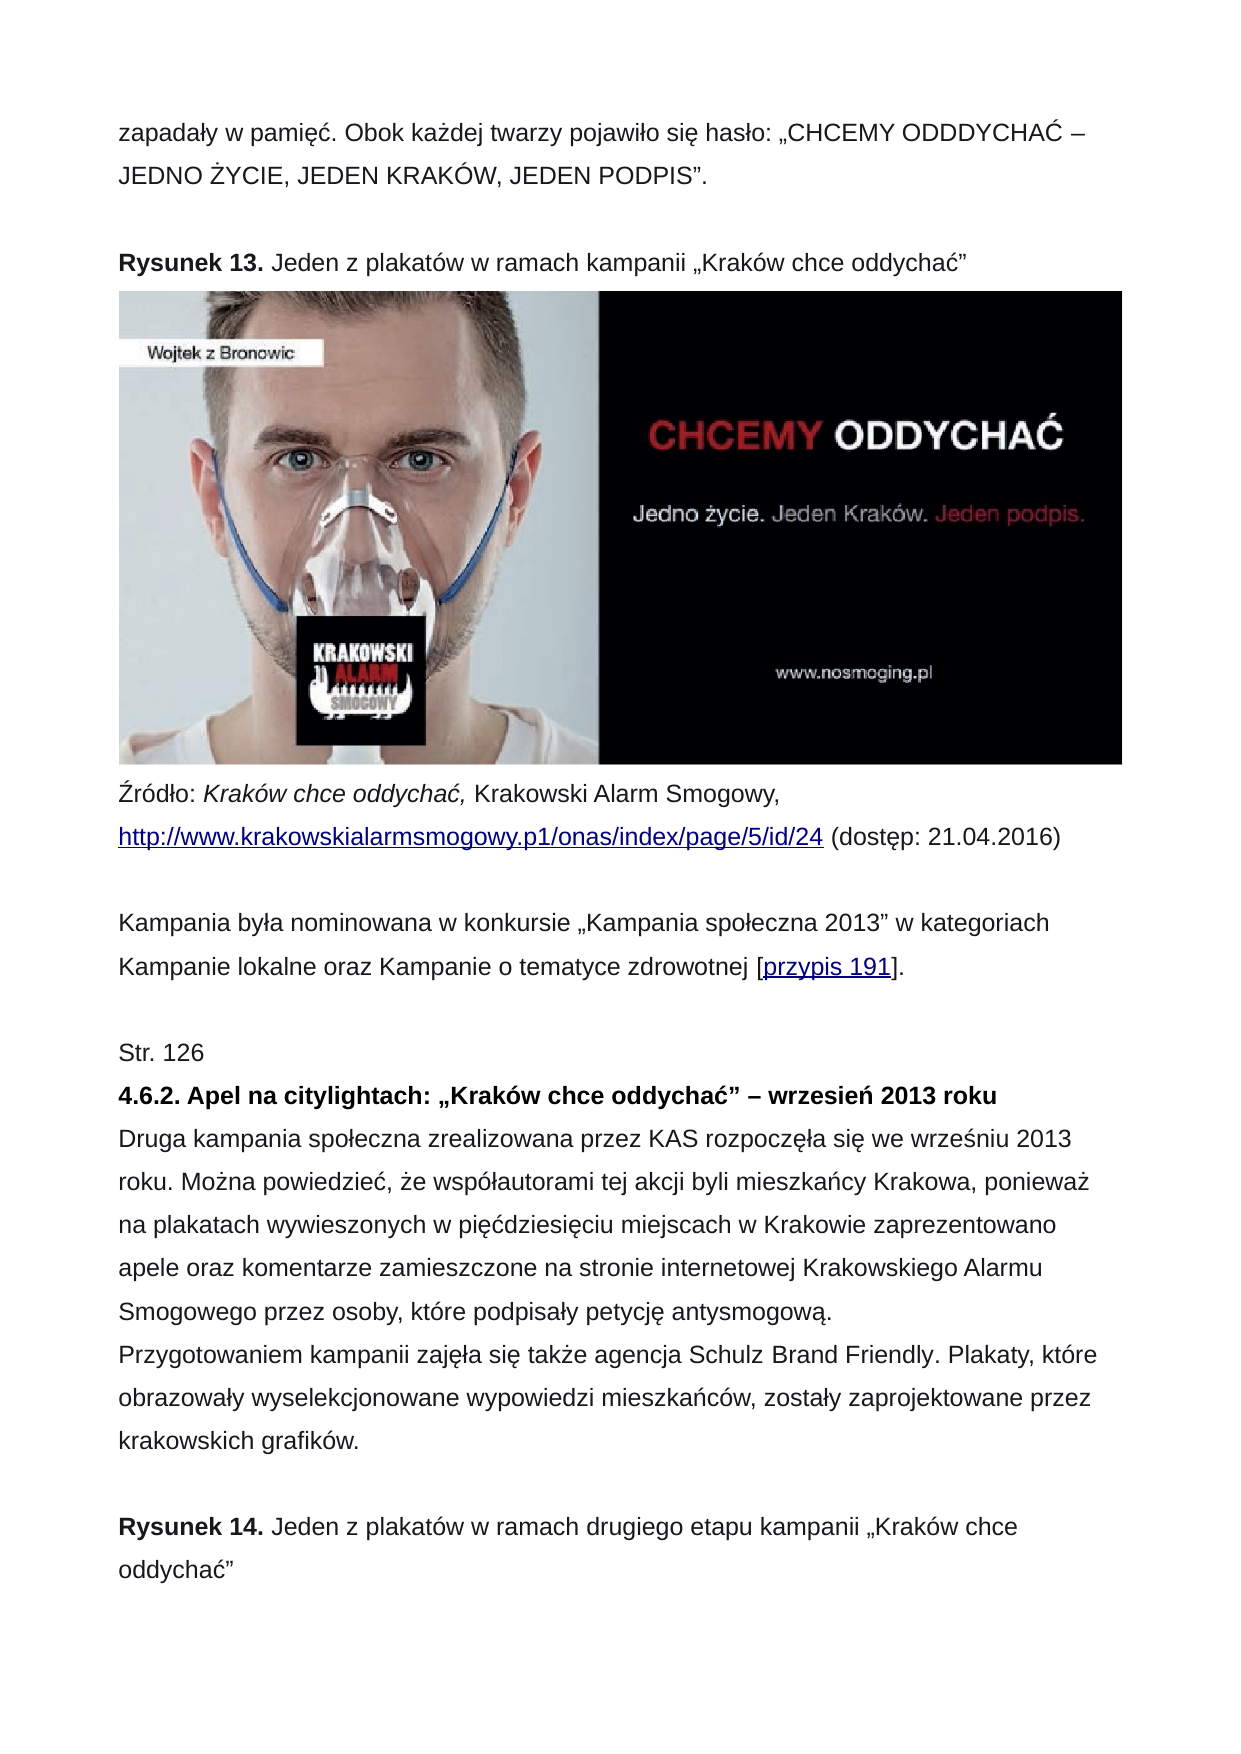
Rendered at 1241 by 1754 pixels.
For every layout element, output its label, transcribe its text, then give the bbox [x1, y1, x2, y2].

text zapadały w pamięć. Obok każdej twarzy pojawiło się hasło: „CHCEMY ODDDYCHAĆ – JEDNO ŻYCIE, JEDEN KRAKÓW, JEDEN PODPIS”. [118, 118, 1122, 190]
text Przygotowaniem kampanii zajęła się także agencja Schulz Brand Friendly. Plakaty, które obrazowały wyselekcjonowane wypowiedzi mieszkańców, zostały zaprojektowane przez krakowskich grafików. [118, 1340, 1122, 1455]
picture [118, 290, 1123, 765]
subtitle 4.6.2. Apel na citylightach: „Kraków chce oddychać” – wrzesień 2013 roku [118, 1081, 1122, 1110]
text Kampania była nominowana w konkursie „Kampania społeczna 2013” w kategoriach Kampanie lokalne oraz Kampanie o tematyce zdrowotnej [przypis 191]. [118, 908, 1122, 980]
text Str. 126 [118, 1038, 1122, 1067]
text Druga kampania społeczna zrealizowana przez KAS rozpoczęła się we wrześniu 2013 roku. Można powiedzieć, że współautorami tej akcji byli mieszkańcy Krakowa, ponieważ na plakatach wywieszonych w pięćdziesięciu miejscach w Krakowie zaprezentowano apele oraz komentarze zamieszczone na stronie internetowej Krakowskiego Alarmu Smogowego przez osoby, które podpisały petycję antysmogową. [118, 1124, 1122, 1325]
text Rysunek 14. Jeden z plakatów w ramach drugiego etapu kampanii „Kraków chce oddychać” [118, 1512, 1122, 1584]
text Rysunek 13. Jeden z plakatów w ramach kampanii „Kraków chce oddychać” [118, 247, 1122, 276]
text Źródło: Kraków chce oddychać, Krakowski Alarm Smogowy, http://www.krakowskialarmsmogowy.p1/onas/index/page/5/id/24 (dostęp: 21.04.2016) [118, 779, 1122, 851]
